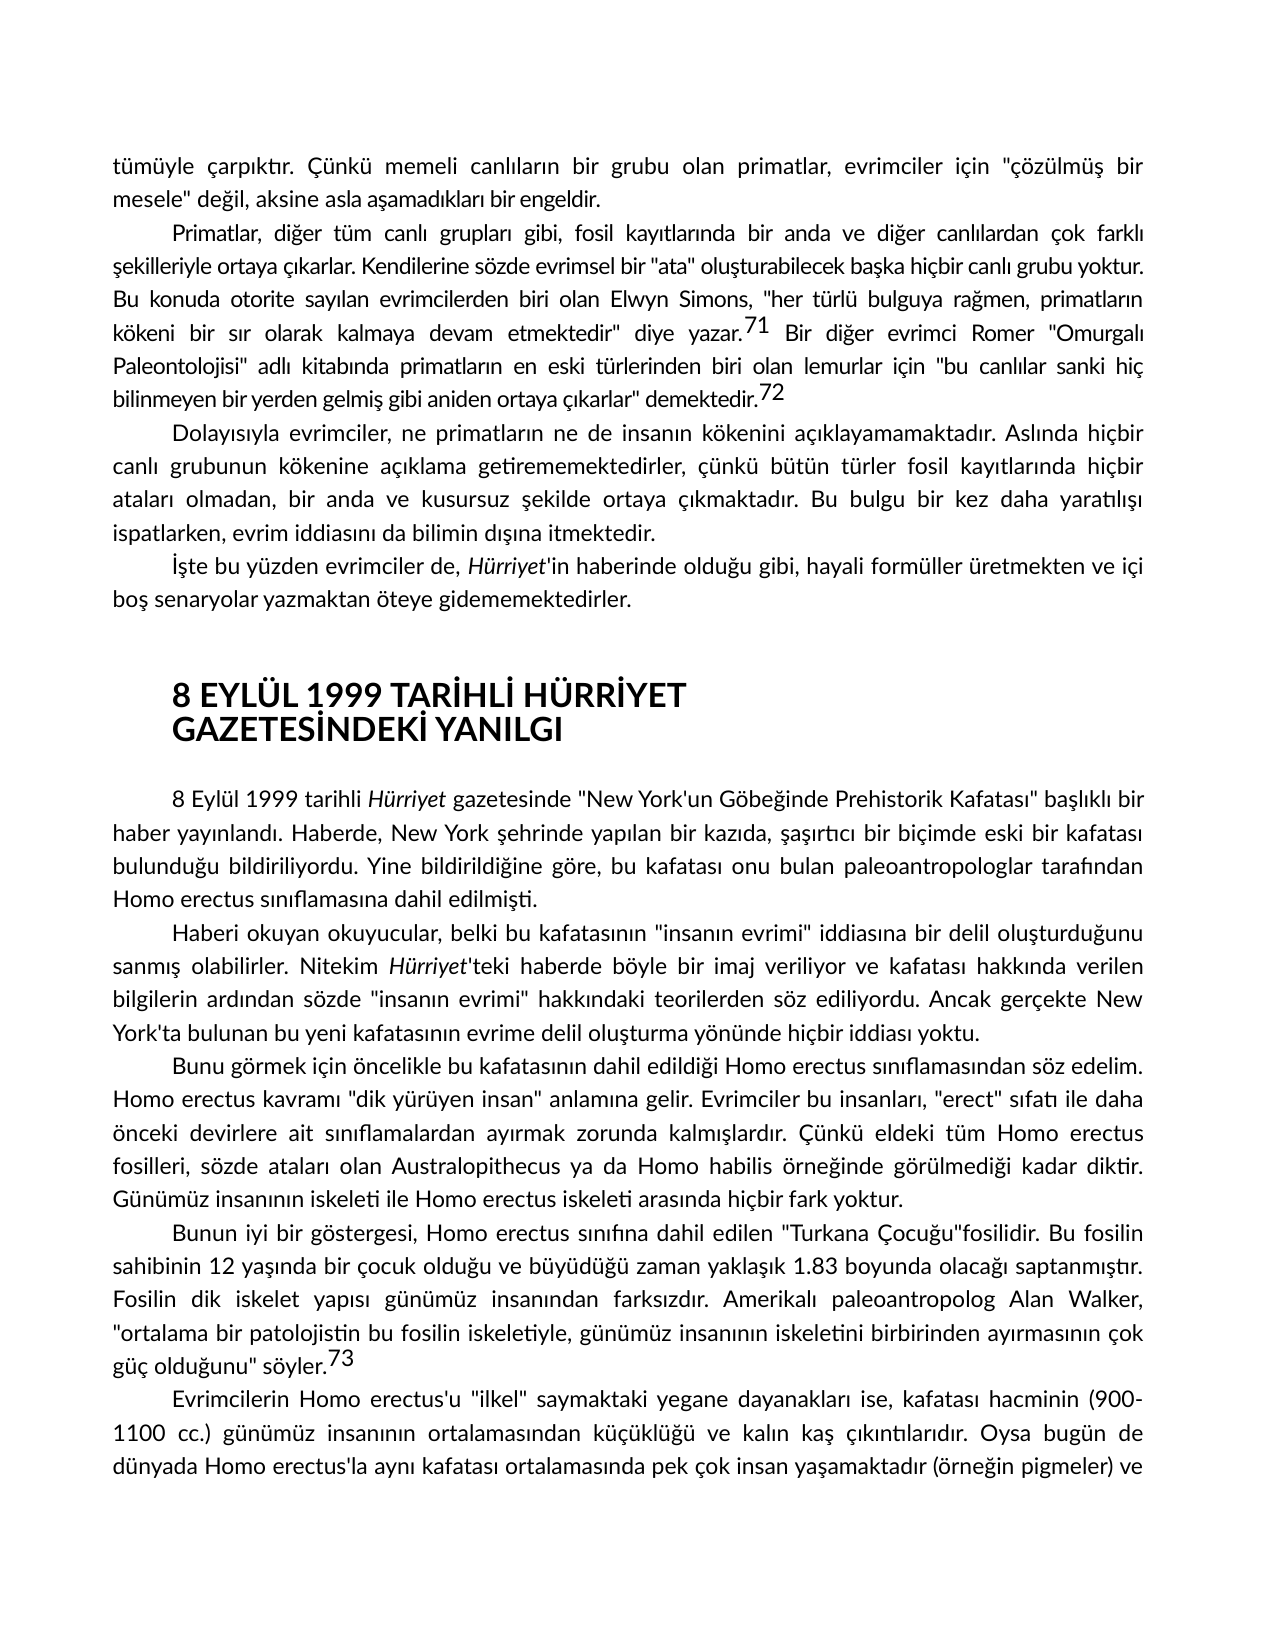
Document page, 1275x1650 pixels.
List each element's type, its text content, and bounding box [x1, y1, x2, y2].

text GAZETESİNDEKİ YANILGI [112, 714, 1145, 748]
text 8 EYLÜL 1999 TARİHLİ HÜRRİYET [112, 681, 1145, 714]
text Dolayısıyla evrimciler, ne primatların ne de insanın kökenini açıklayamamaktadır. Aslında hiçbir canlı grubunun kökenine açıklama getirememektedirler, çünkü bütün türler fosil kayıtlarında hiçbir ataları olmadan, bir anda ve kusursuz şekilde ortaya çıkmaktadır. Bu bulgu bir kez daha yaratılışı ispatlarken, evrim iddiasını da bilimin dışına itmektedir. [112, 414, 1145, 548]
text İşte bu yüzden evrimciler de, Hürriyet'in haberinde olduğu gibi, hayali formüller üretmekten ve içi boş senaryolar yazmaktan öteye gidememektedirler. [112, 548, 1145, 614]
text Haberi okuyan okuyucular, belki bu kafatasının "insanın evrimi" iddiasına bir delil oluşturduğunu sanmış olabilirler. Nitekim Hürriyet'teki haberde böyle bir imaj veriliyor ve kafatası hakkında verilen bilgilerin ardından sözde "insanın evrimi" hakkındaki teorilerden söz ediliyordu. Ancak gerçekte New York'ta bulunan bu yeni kafatasının evrime delil oluşturma yönünde hiçbir iddiası yoktu. [112, 914, 1145, 1048]
text Bunun iyi bir göstergesi, Homo erectus sınıfına dahil edilen "Turkana Çocuğu"fosilidir. Bu fosilin sahibinin 12 yaşında bir çocuk olduğu ve büyüdüğü zaman yaklaşık 1.83 boyunda olacağı saptanmıştır. Fosilin dik iskelet yapısı günümüz insanından farksızdır. Amerikalı paleoantropolog Alan Walker, "ortalama bir patolojistin bu fosilin iskeletiyle, günümüz insanının iskeletini birbirinden ayırmasının çok güç olduğunu" söyler.73 [112, 1214, 1145, 1381]
text tümüyle çarpıktır. Çünkü memeli canlıların bir grubu olan primatlar, evrimciler için "çözülmüş bir mesele" değil, aksine asla aşamadıkları bir engeldir. [112, 148, 1145, 214]
text Bunu görmek için öncelikle bu kafatasının dahil edildiği Homo erectus sınıflamasından söz edelim. Homo erectus kavramı "dik yürüyen insan" anlamına gelir. Evrimciler bu insanları, "erect" sıfatı ile daha önceki devirlere ait sınıflamalardan ayırmak zorunda kalmışlardır. Çünkü eldeki tüm Homo erectus fosilleri, sözde ataları olan Australopithecus ya da Homo habilis örneğinde görülmediği kadar diktir. Günümüz insanının iskeleti ile Homo erectus iskeleti arasında hiçbir fark yoktur. [112, 1048, 1145, 1214]
text Evrimcilerin Homo erectus'u "ilkel" saymaktaki yegane dayanakları ise, kafatası hacminin (900-1100 cc.) günümüz insanının ortalamasından küçüklüğü ve kalın kaş çıkıntılarıdır. Oysa bugün de dünyada Homo erectus'la aynı kafatası ortalamasında pek çok insan yaşamaktadır (örneğin pigmeler) ve [112, 1381, 1145, 1481]
text 8 Eylül 1999 tarihli Hürriyet gazetesinde "New York'un Göbeğinde Prehistorik Kafatası" başlıklı bir haber yayınlandı. Haberde, New York şehrinde yapılan bir kazıda, şaşırtıcı bir biçimde eski bir kafatası bulunduğu bildiriliyordu. Yine bildirildiğine göre, bu kafatası onu bulan paleoantropologlar tarafından Homo erectus sınıflamasına dahil edilmişti. [112, 781, 1145, 914]
text Primatlar, diğer tüm canlı grupları gibi, fosil kayıtlarında bir anda ve diğer canlılardan çok farklı şekilleriyle ortaya çıkarlar. Kendilerine sözde evrimsel bir "ata" oluşturabilecek başka hiçbir canlı grubu yoktur. Bu konuda otorite sayılan evrimcilerden biri olan Elwyn Simons, "her türlü bulguya rağmen, primatların kökeni bir sır olarak kalmaya devam etmektedir" diye yazar.71 Bir diğer evrimci Romer "Omurgalı Paleontolojisi" adlı kitabında primatların en eski türlerinden biri olan lemurlar için "bu canlılar sanki hiç bilinmeyen bir yerden gelmiş gibi aniden ortaya çıkarlar" demektedir.72 [112, 214, 1145, 414]
